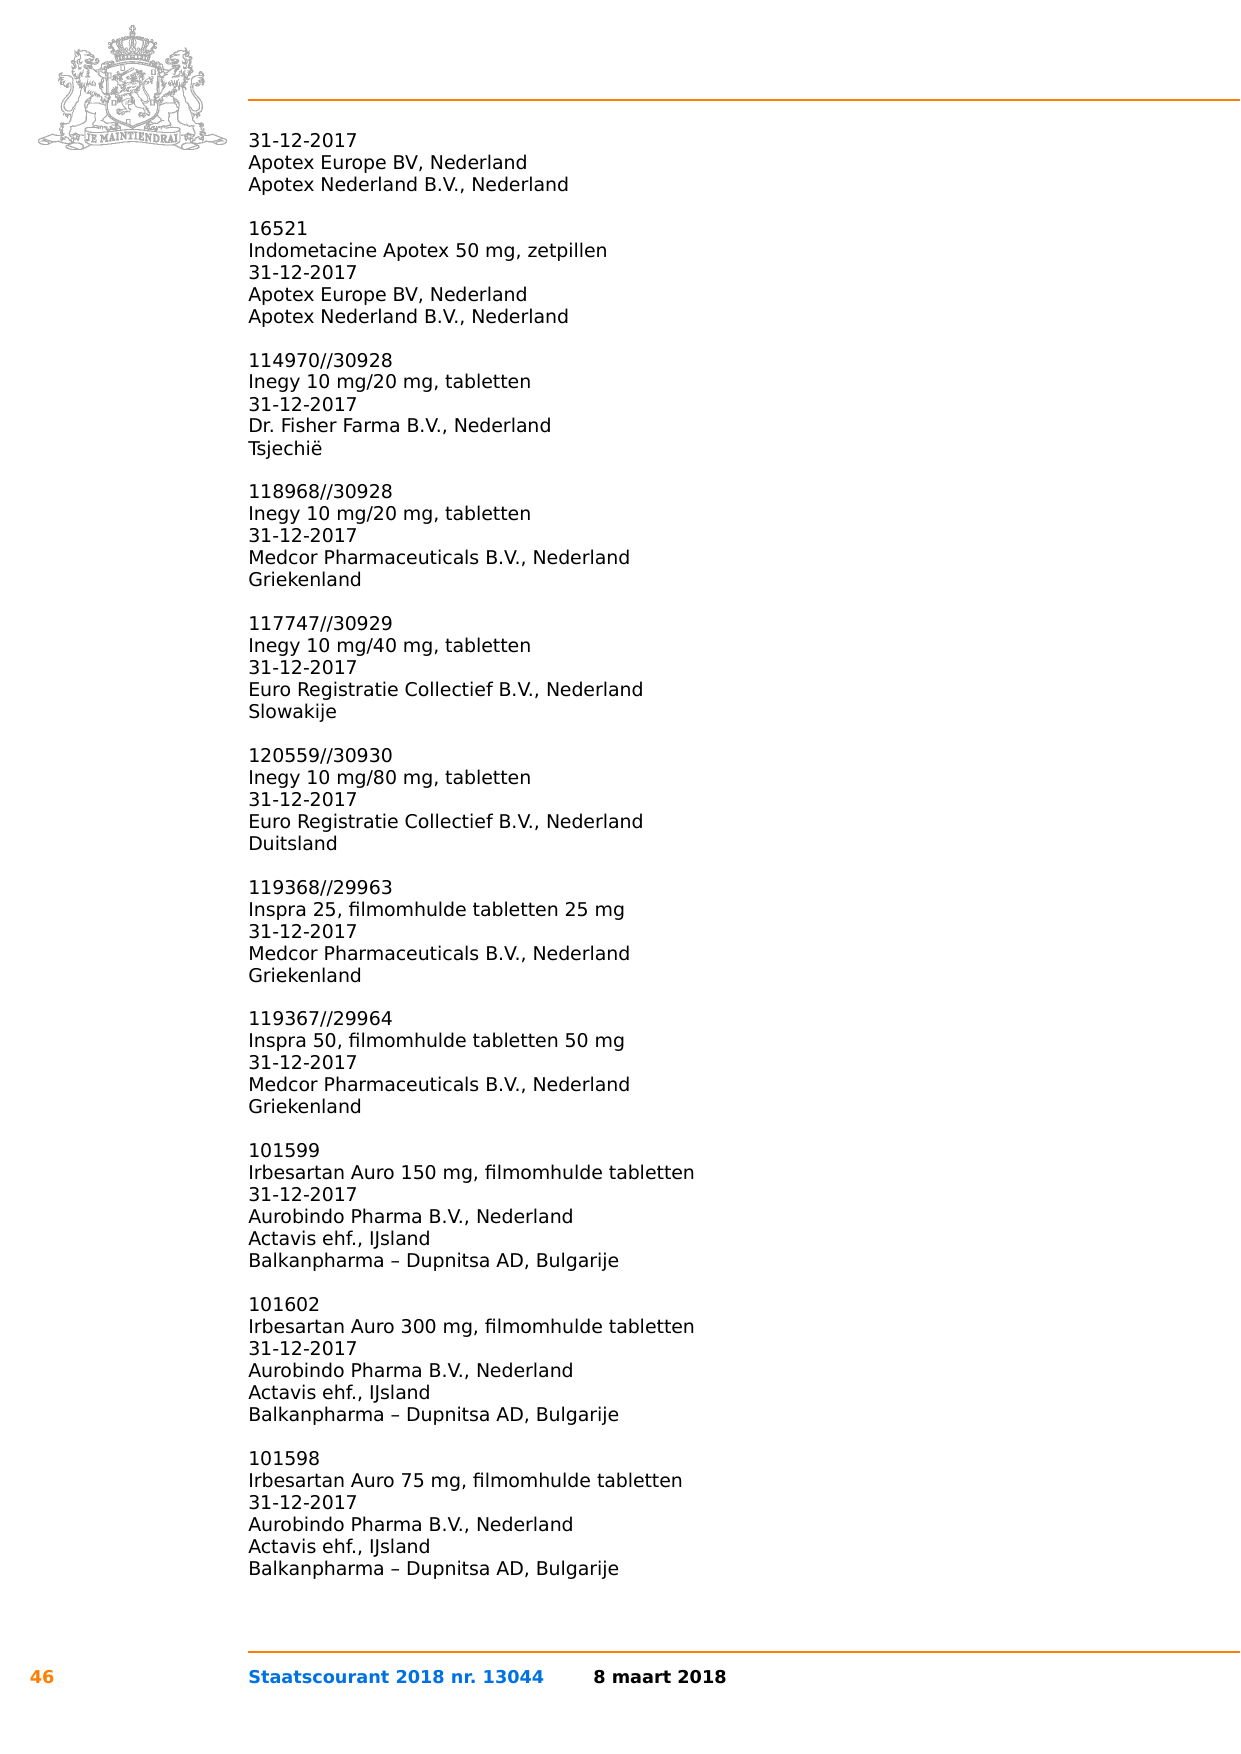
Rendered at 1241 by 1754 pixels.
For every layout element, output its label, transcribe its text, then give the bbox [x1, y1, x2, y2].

text Inegy 10 mg/40 mg, tabletten [248, 635, 1163, 657]
text Aurobindo Pharma B.V., Nederland [248, 1360, 1163, 1382]
text Apotex Nederland B.V., Nederland [248, 174, 1163, 196]
text Inspra 25, filmomhulde tabletten 25 mg [248, 898, 1163, 921]
text Duitsland [248, 833, 1163, 855]
text Medcor Pharmaceuticals B.V., Nederland [248, 942, 1163, 964]
text Apotex Europe BV, Nederland [248, 284, 1163, 306]
text Inegy 10 mg/20 mg, tabletten [248, 503, 1163, 525]
text 118968//30928 [248, 481, 1163, 503]
text Tsjechië [248, 437, 1163, 459]
text 31-12-2017 [248, 393, 1163, 415]
text Dr. Fisher Farma B.V., Nederland [248, 415, 1163, 437]
text Aurobindo Pharma B.V., Nederland [248, 1206, 1163, 1228]
text 101602 [248, 1294, 1163, 1316]
text 101598 [248, 1448, 1163, 1469]
text 31-12-2017 [248, 525, 1163, 547]
text 31-12-2017 [248, 262, 1163, 284]
text 31-12-2017 [248, 1492, 1163, 1513]
text Medcor Pharmaceuticals B.V., Nederland [248, 1074, 1163, 1096]
text 101599 [248, 1140, 1163, 1162]
text Medcor Pharmaceuticals B.V., Nederland [248, 547, 1163, 569]
text Griekenland [248, 569, 1163, 591]
text Euro Registratie Collectief B.V., Nederland [248, 679, 1163, 701]
text 119368//29963 [248, 877, 1163, 898]
picture [38, 25, 227, 150]
text 119367//29964 [248, 1008, 1163, 1030]
text Actavis ehf., IJsland [248, 1536, 1163, 1557]
text 31-12-2017 [248, 130, 1163, 152]
text Apotex Europe BV, Nederland [248, 152, 1163, 174]
text Griekenland [248, 1096, 1163, 1118]
text Inegy 10 mg/20 mg, tabletten [248, 371, 1163, 393]
text 16521 [248, 218, 1163, 240]
text Inegy 10 mg/80 mg, tabletten [248, 767, 1163, 789]
text 31-12-2017 [248, 1052, 1163, 1074]
text Actavis ehf., IJsland [248, 1382, 1163, 1404]
text Slowakije [248, 701, 1163, 723]
text 120559//30930 [248, 745, 1163, 767]
text Inspra 50, filmomhulde tabletten 50 mg [248, 1030, 1163, 1052]
text Indometacine Apotex 50 mg, zetpillen [248, 240, 1163, 262]
text Balkanpharma – Dupnitsa AD, Bulgarije [248, 1250, 1163, 1272]
text Actavis ehf., IJsland [248, 1228, 1163, 1250]
text Balkanpharma – Dupnitsa AD, Bulgarije [248, 1557, 1163, 1579]
text Irbesartan Auro 150 mg, filmomhulde tabletten [248, 1162, 1163, 1184]
text Euro Registratie Collectief B.V., Nederland [248, 811, 1163, 833]
text Aurobindo Pharma B.V., Nederland [248, 1513, 1163, 1536]
text 31-12-2017 [248, 789, 1163, 811]
text Apotex Nederland B.V., Nederland [248, 306, 1163, 328]
text Balkanpharma – Dupnitsa AD, Bulgarije [248, 1404, 1163, 1426]
text 31-12-2017 [248, 1184, 1163, 1206]
text 114970//30928 [248, 349, 1163, 371]
text 31-12-2017 [248, 1338, 1163, 1360]
text 31-12-2017 [248, 657, 1163, 679]
text 117747//30929 [248, 613, 1163, 635]
text Irbesartan Auro 300 mg, filmomhulde tabletten [248, 1316, 1163, 1338]
text Irbesartan Auro 75 mg, filmomhulde tabletten [248, 1469, 1163, 1492]
text 31-12-2017 [248, 921, 1163, 942]
text Griekenland [248, 964, 1163, 986]
